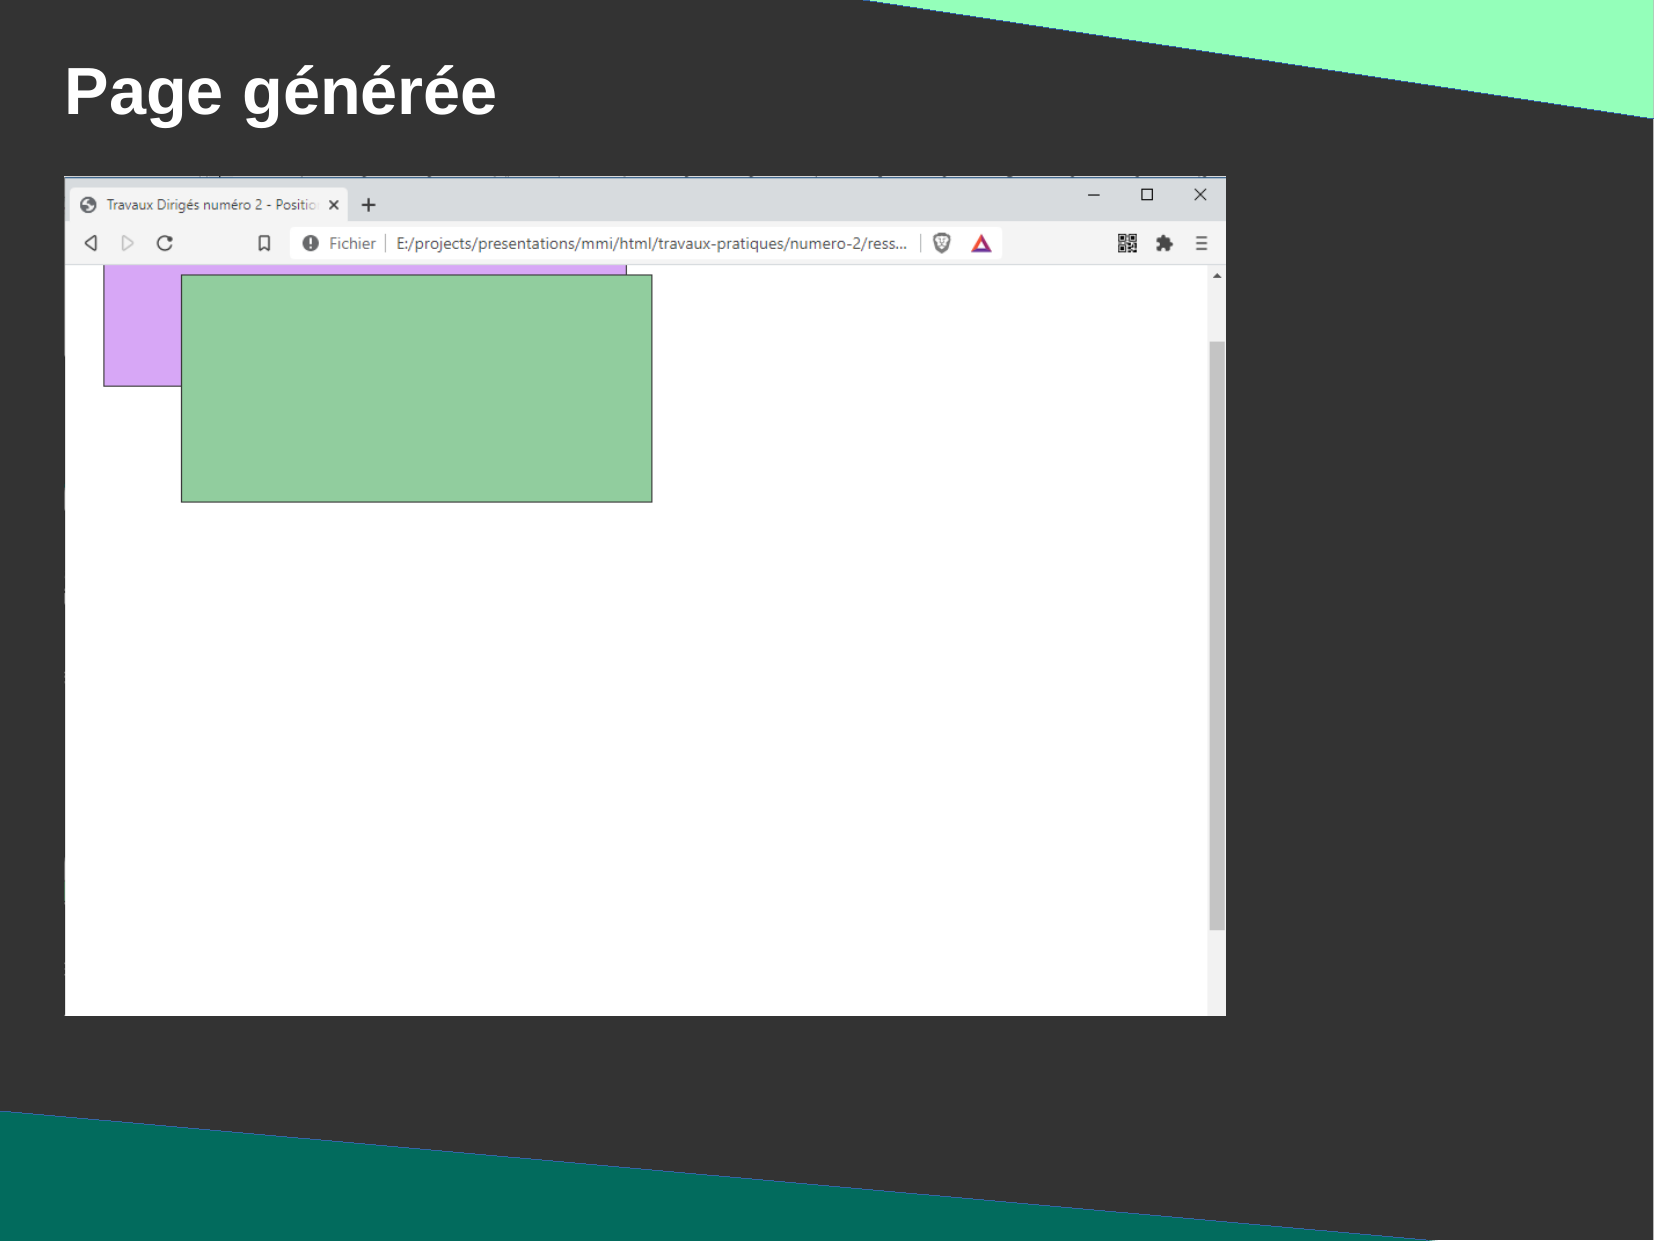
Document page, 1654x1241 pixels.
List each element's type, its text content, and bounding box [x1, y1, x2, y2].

title Page générée [64, 54, 1553, 157]
picture [64, 176, 1226, 1016]
text_box [863, 0, 1654, 119]
